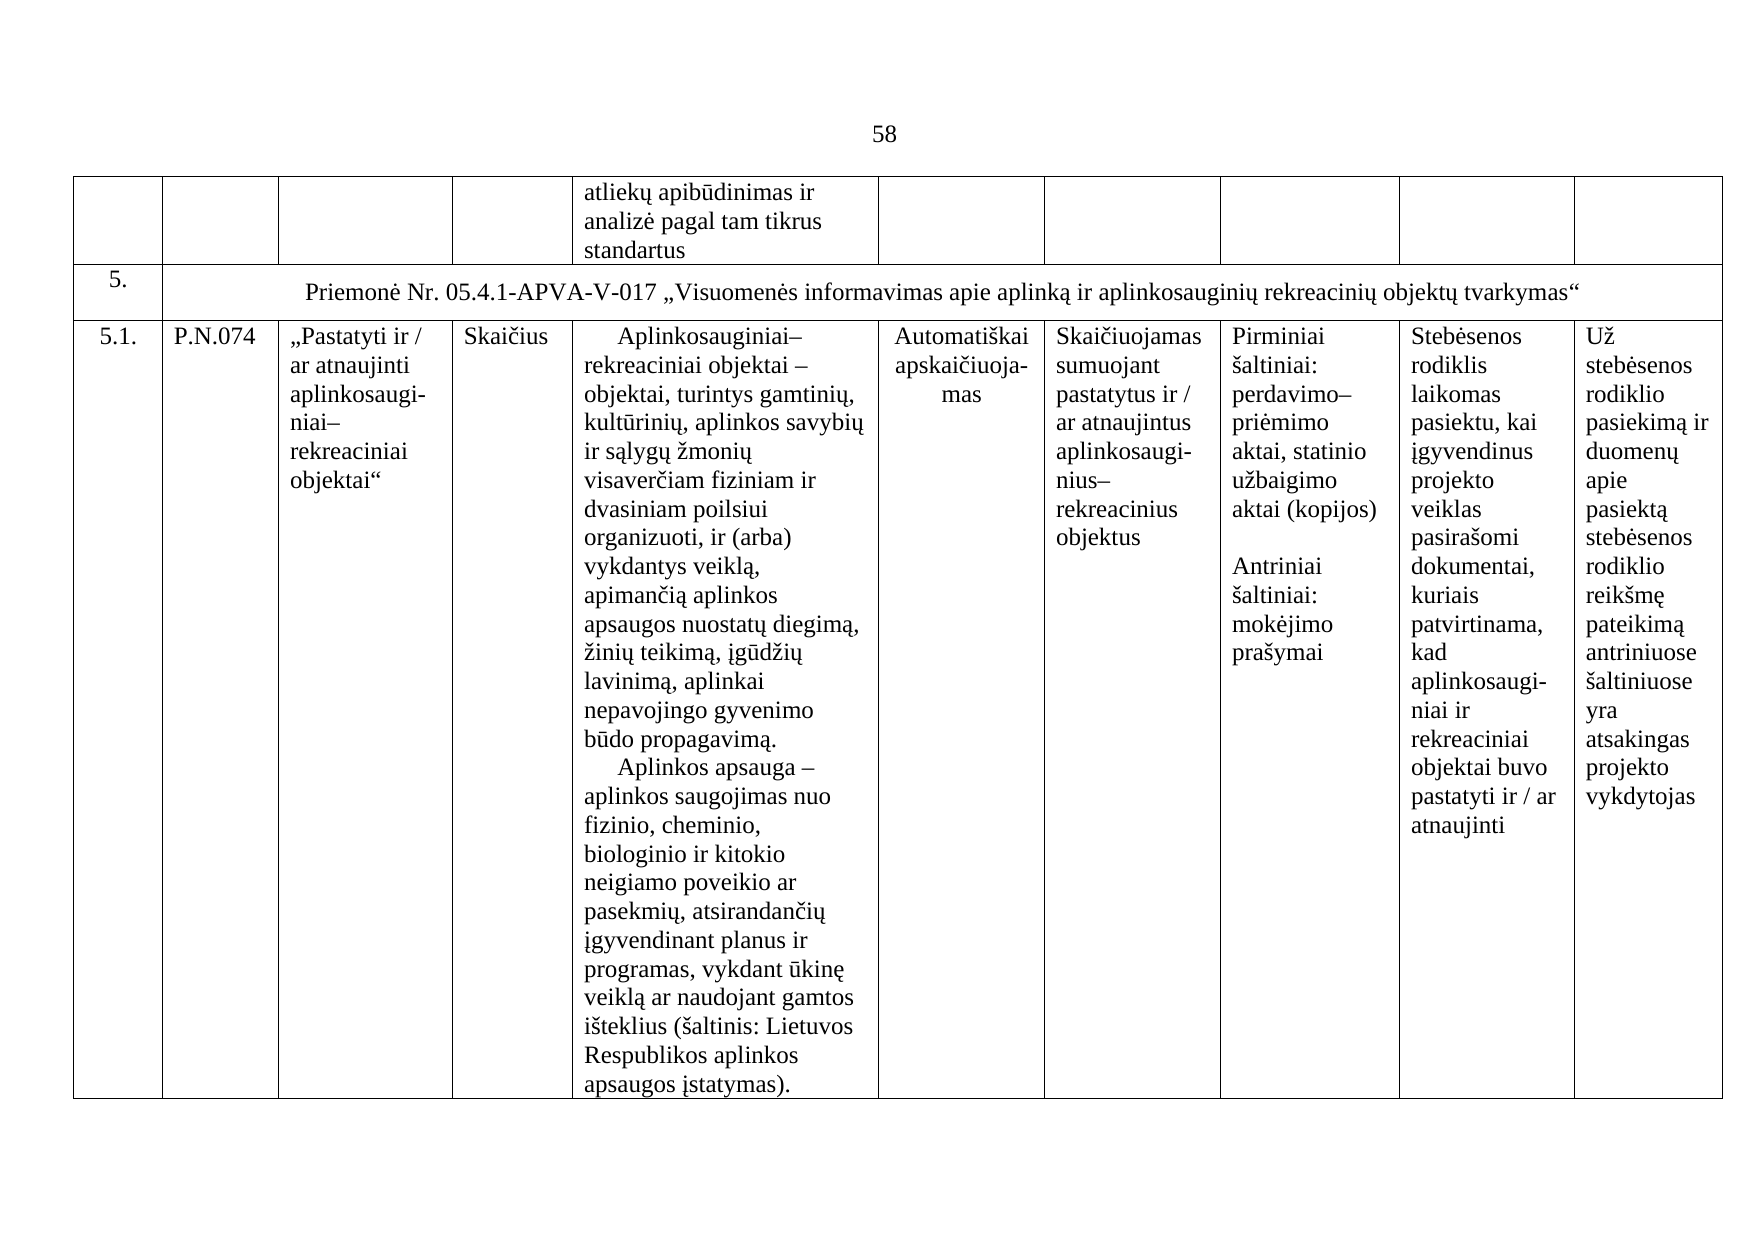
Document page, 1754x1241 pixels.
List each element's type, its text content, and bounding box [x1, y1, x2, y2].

table_cell [1400, 177, 1574, 263]
table_cell [1575, 177, 1722, 263]
table_cell 5.1. [74, 321, 162, 1097]
table_cell [879, 177, 1044, 263]
table_cell Aplinkosauginiai–rekreaciniai objektai – objektai, turintys gamtinių, kultūrinių, aplinkos savybių ir sąlygų žmonių visaverčiam fiziniam ir dvasiniam poilsiui organizuoti, ir (arba) vykdantys veiklą, apimančią aplinkos apsaugos nuostatų diegimą, žinių teikimą, įgūdžių lavinimą, aplinkai nepavojingo gyvenimo būdo propagavimą. Aplinkos apsauga – aplinkos saugojimas nuo fizinio, cheminio, biologinio ir kitokio neigiamo poveikio ar pasekmių, atsirandančių įgyvendinant planus ir programas, vykdant ūkinę veiklą ar naudojant gamtos išteklius (šaltinis: Lietuvos Respublikos aplinkos apsaugos įstatymas). [573, 321, 878, 1097]
table_cell 5. [74, 265, 162, 320]
table_cell [1723, 264, 1728, 320]
table_cell [279, 177, 452, 263]
table_cell Skaičius [453, 321, 572, 1097]
table_cell [1723, 176, 1728, 263]
table_cell Už stebėsenos rodiklio pasiekimą ir duomenų apie pasiektą stebėsenos rodiklio reikšmę pateikimą antriniuose šaltiniuose yra atsakingas projekto vykdytojas [1575, 321, 1722, 1097]
table_cell [453, 177, 572, 263]
table_cell Stebėsenos rodiklis laikomas pasiektu, kai įgyvendinus projekto veiklas pasirašomi dokumentai, kuriais patvirtinama, kad aplinkosaugi-niai ir rekreaciniai objektai buvo pastatyti ir / ar atnaujinti [1400, 321, 1574, 1097]
table_cell Skaičiuojamas sumuojant pastatytus ir / ar atnaujintus aplinkosaugi-nius–rekreacinius objektus [1045, 321, 1220, 1097]
table_cell [74, 177, 162, 263]
table_cell P.N.074 [163, 321, 278, 1097]
table_cell „Pastatyti ir / ar atnaujinti aplinkosaugi-niai–rekreaciniai objektai“ [279, 321, 452, 1097]
table_cell Pirminiai šaltiniai: perdavimo–priėmimo aktai, statinio užbaigimo aktai (kopijos) Antriniai šaltiniai: mokėjimo prašymai [1221, 321, 1399, 1097]
table_cell atliekų apibūdinimas ir analizė pagal tam tikrus standartus [573, 177, 878, 263]
table_cell Automatiškai apskaičiuoja-mas [879, 321, 1044, 1097]
table_cell [1723, 320, 1728, 1097]
table_cell [1221, 177, 1399, 263]
table_cell [163, 177, 278, 263]
table_cell Priemonė Nr. 05.4.1-APVA-V-017 „Visuomenės informavimas apie aplinką ir aplinkosauginių rekreacinių objektų tvarkymas“ [163, 265, 1722, 320]
table_cell [1045, 177, 1220, 263]
